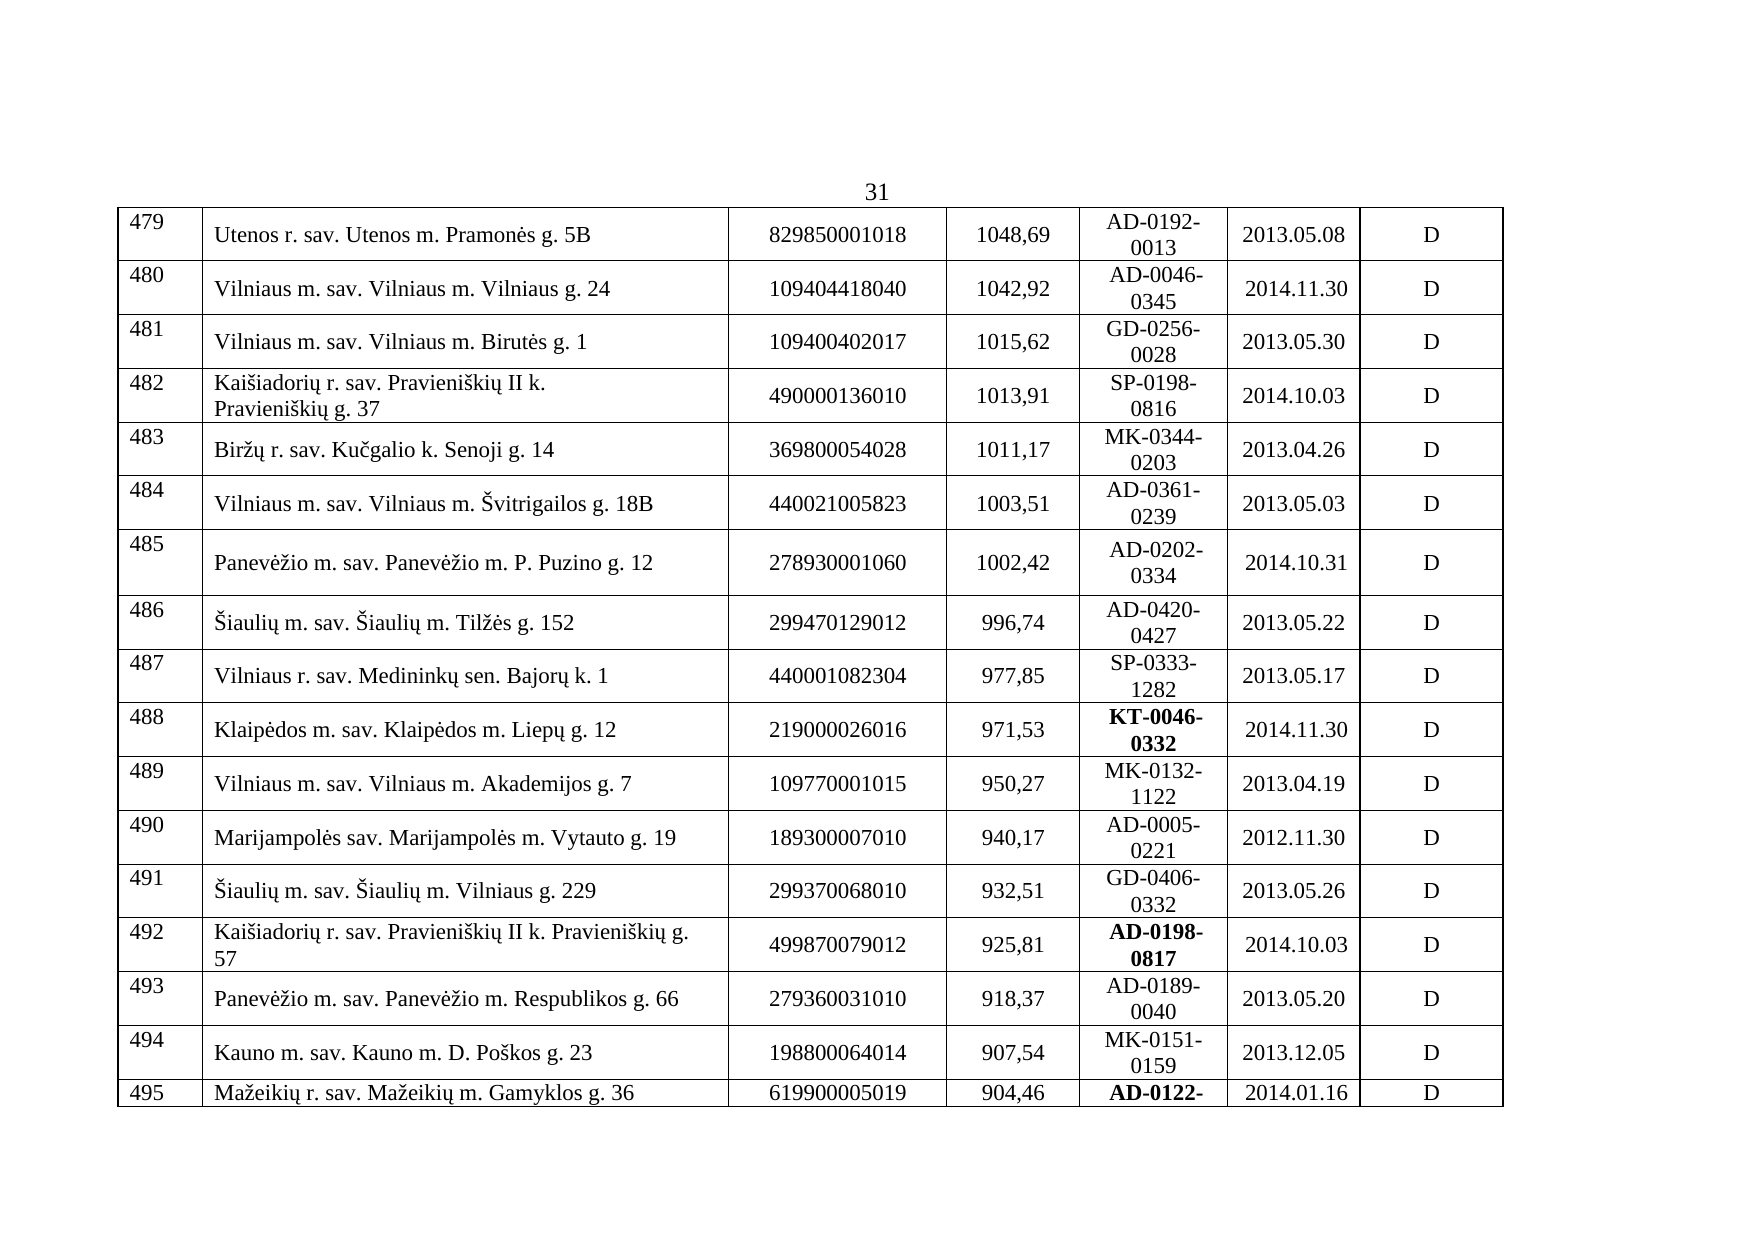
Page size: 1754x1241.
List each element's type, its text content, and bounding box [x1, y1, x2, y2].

table_cell 829850001018 [729, 208, 946, 260]
table_cell 219000026016 [729, 703, 946, 756]
table_cell 2013.12.05 [1228, 1026, 1359, 1078]
table_cell 1015,62 [947, 315, 1079, 368]
table_cell SP-0198-0816 [1080, 369, 1227, 422]
table_cell Panevėžio m. sav. Panevėžio m. P. Puzino g. 12 [203, 530, 728, 595]
table_cell 495 [119, 1080, 202, 1106]
table_cell Panevėžio m. sav. Panevėžio m. Respublikos g. 66 [203, 972, 728, 1025]
table_cell Klaipėdos m. sav. Klaipėdos m. Liepų g. 12 [203, 703, 728, 756]
table_cell D [1361, 530, 1502, 595]
table_cell AD-0192-0013 [1080, 208, 1227, 260]
table_cell D [1361, 1026, 1502, 1078]
table_cell GD-0406-0332 [1080, 865, 1227, 917]
table_cell AD-0198-0817 [1080, 918, 1227, 971]
table_cell D [1361, 757, 1502, 810]
table_cell 1002,42 [947, 530, 1079, 595]
table_cell 925,81 [947, 918, 1079, 971]
table_cell 1048,69 [947, 208, 1079, 260]
table_cell D [1361, 315, 1502, 368]
table_cell 490000136010 [729, 369, 946, 422]
table_cell Vilniaus m. sav. Vilniaus m. Švitrigailos g. 18B [203, 476, 728, 529]
table_cell Biržų r. sav. Kučgalio k. Senoji g. 14 [203, 423, 728, 475]
table_cell Vilniaus m. sav. Vilniaus m. Birutės g. 1 [203, 315, 728, 368]
table_cell 489 [119, 757, 202, 810]
table_cell D [1361, 476, 1502, 529]
table_cell 480 [119, 261, 202, 314]
table_cell Kauno m. sav. Kauno m. D. Poškos g. 23 [203, 1026, 728, 1078]
table_cell 488 [119, 703, 202, 756]
table_cell 492 [119, 918, 202, 971]
table_cell AD-0005-0221 [1080, 811, 1227, 863]
table_cell D [1361, 596, 1502, 648]
table_cell 485 [119, 530, 202, 595]
table_cell 940,17 [947, 811, 1079, 863]
table_cell Mažeikių r. sav. Mažeikių m. Gamyklos g. 36 [203, 1080, 728, 1106]
table_cell D [1361, 703, 1502, 756]
table_cell Kaišiadorių r. sav. Pravieniškių II k. Pravieniškių g. 37 [203, 369, 728, 422]
table_cell 977,85 [947, 650, 1079, 702]
table_cell Vilniaus m. sav. Vilniaus m. Akademijos g. 7 [203, 757, 728, 810]
table_cell 369800054028 [729, 423, 946, 475]
table_cell AD-0046-0345 [1080, 261, 1227, 314]
table_cell 2013.05.20 [1228, 972, 1359, 1025]
table_cell 278930001060 [729, 530, 946, 595]
table_cell 907,54 [947, 1026, 1079, 1078]
table_cell D [1361, 918, 1502, 971]
table_cell 279360031010 [729, 972, 946, 1025]
table_cell D [1361, 423, 1502, 475]
table_cell 491 [119, 865, 202, 917]
table_cell 440021005823 [729, 476, 946, 529]
table_cell 1013,91 [947, 369, 1079, 422]
table_cell AD-0202-0334 [1080, 530, 1227, 595]
table_cell AD-0420-0427 [1080, 596, 1227, 648]
table_cell 996,74 [947, 596, 1079, 648]
table_cell Šiaulių m. sav. Šiaulių m. Vilniaus g. 229 [203, 865, 728, 917]
table_cell D [1361, 650, 1502, 702]
table_cell 493 [119, 972, 202, 1025]
table_cell 109770001015 [729, 757, 946, 810]
table_cell 494 [119, 1026, 202, 1078]
table_cell 109404418040 [729, 261, 946, 314]
table_cell MK-0132-1122 [1080, 757, 1227, 810]
table_cell 2013.05.30 [1228, 315, 1359, 368]
table_cell 619900005019 [729, 1080, 946, 1106]
table_cell D [1361, 1080, 1502, 1106]
table_cell Kaišiadorių r. sav. Pravieniškių II k. Pravieniškių g. 57 [203, 918, 728, 971]
table_cell 2014.11.30 [1228, 261, 1359, 314]
table_cell 918,37 [947, 972, 1079, 1025]
table_cell AD-0122- [1080, 1080, 1227, 1106]
table_cell 299470129012 [729, 596, 946, 648]
table_cell 2013.05.03 [1228, 476, 1359, 529]
table_cell 483 [119, 423, 202, 475]
table_cell D [1361, 811, 1502, 863]
table_cell 487 [119, 650, 202, 702]
table_cell 1042,92 [947, 261, 1079, 314]
table_cell Vilniaus r. sav. Medininkų sen. Bajorų k. 1 [203, 650, 728, 702]
table_cell MK-0344-0203 [1080, 423, 1227, 475]
table_cell D [1361, 261, 1502, 314]
table_cell 2013.05.22 [1228, 596, 1359, 648]
table_cell Vilniaus m. sav. Vilniaus m. Vilniaus g. 24 [203, 261, 728, 314]
table_cell D [1361, 972, 1502, 1025]
table_cell 971,53 [947, 703, 1079, 756]
table_cell 2013.05.17 [1228, 650, 1359, 702]
table_cell 490 [119, 811, 202, 863]
table_cell KT-0046-0332 [1080, 703, 1227, 756]
table_cell 299370068010 [729, 865, 946, 917]
table_cell AD-0361-0239 [1080, 476, 1227, 529]
table_cell AD-0189-0040 [1080, 972, 1227, 1025]
table_cell 932,51 [947, 865, 1079, 917]
table_cell 479 [119, 208, 202, 260]
table_cell 2014.01.16 [1228, 1080, 1359, 1106]
table_cell 2012.11.30 [1228, 811, 1359, 863]
table_cell 950,27 [947, 757, 1079, 810]
table_cell 2014.10.31 [1228, 530, 1359, 595]
table_cell 484 [119, 476, 202, 529]
table_cell GD-0256-0028 [1080, 315, 1227, 368]
table_cell 440001082304 [729, 650, 946, 702]
table_cell SP-0333-1282 [1080, 650, 1227, 702]
table_cell 2014.11.30 [1228, 703, 1359, 756]
table_cell 2013.04.19 [1228, 757, 1359, 810]
table_cell 2013.05.08 [1228, 208, 1359, 260]
table_cell 2014.10.03 [1228, 918, 1359, 971]
table_cell 2013.05.26 [1228, 865, 1359, 917]
table_cell 1011,17 [947, 423, 1079, 475]
table_cell 2014.10.03 [1228, 369, 1359, 422]
table_cell 1003,51 [947, 476, 1079, 529]
table_cell 189300007010 [729, 811, 946, 863]
table_cell 499870079012 [729, 918, 946, 971]
table_cell Utenos r. sav. Utenos m. Pramonės g. 5B [203, 208, 728, 260]
table_cell D [1361, 369, 1502, 422]
table_cell 198800064014 [729, 1026, 946, 1078]
table_cell D [1361, 208, 1502, 260]
table_cell 481 [119, 315, 202, 368]
table_cell Marijampolės sav. Marijampolės m. Vytauto g. 19 [203, 811, 728, 863]
table_cell MK-0151-0159 [1080, 1026, 1227, 1078]
table_cell 109400402017 [729, 315, 946, 368]
table_cell Šiaulių m. sav. Šiaulių m. Tilžės g. 152 [203, 596, 728, 648]
table_cell 486 [119, 596, 202, 648]
table_cell D [1361, 865, 1502, 917]
table_cell 2013.04.26 [1228, 423, 1359, 475]
table_cell 904,46 [947, 1080, 1079, 1106]
table_cell 482 [119, 369, 202, 422]
